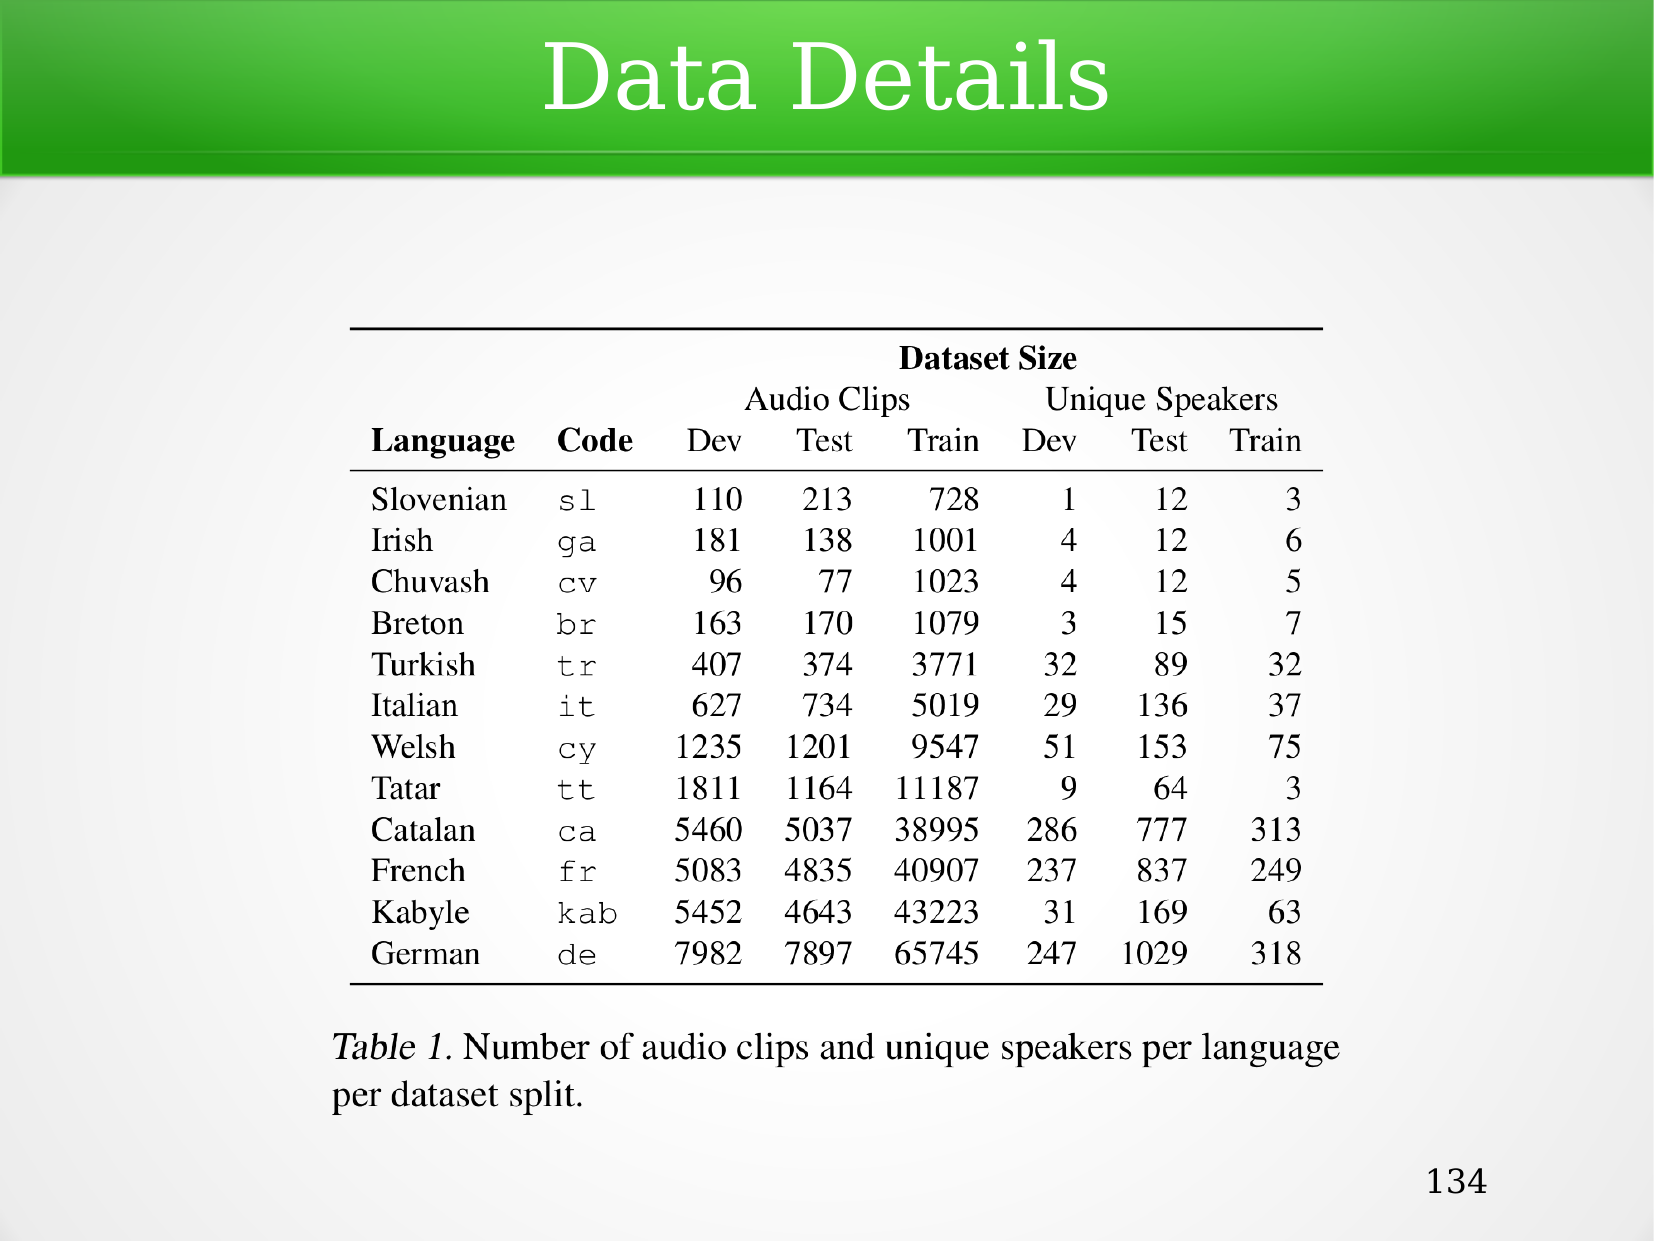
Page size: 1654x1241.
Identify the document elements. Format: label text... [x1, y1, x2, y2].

title Data Details [82, 11, 1571, 154]
picture [0, 0, 1654, 1241]
